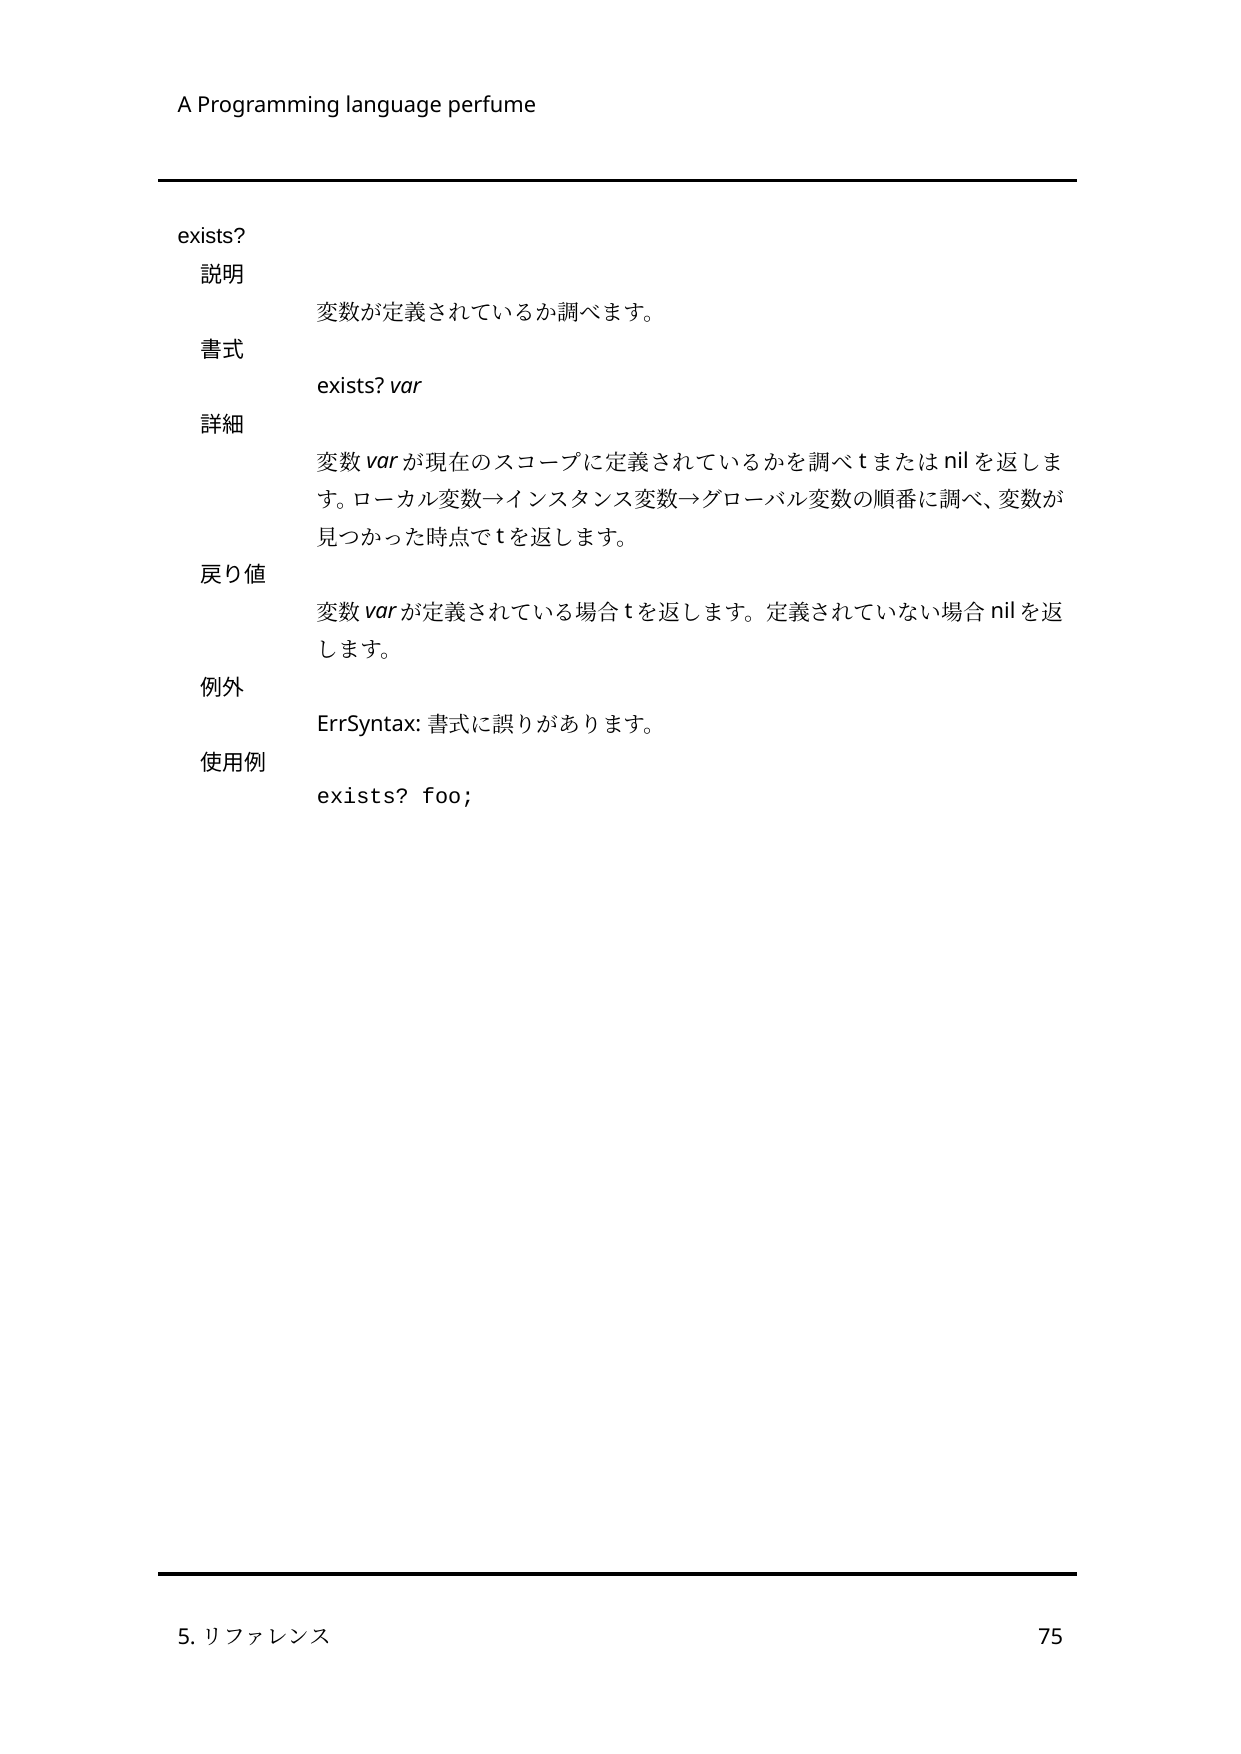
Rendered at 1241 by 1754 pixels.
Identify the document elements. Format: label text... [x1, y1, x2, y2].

table_header 説明 [200, 254, 317, 329]
table_cell 例外 [200, 667, 317, 742]
subtitle exists? [177, 217, 1063, 254]
table_cell 使用例 [200, 742, 317, 817]
table_cell exists? var [317, 329, 1063, 404]
table_cell exists? foo; [317, 742, 1063, 817]
table_header 変数が定義されているか調べます。 [317, 254, 1063, 329]
table_cell 変数varが現在のスコープに定義されているかを調べtまたはnilを返します。ローカル変数→インスタンス変数→グローバル変数の順番に調べ、変数が見つかった時点でtを返します。 [317, 404, 1063, 554]
table_cell 書式 [200, 329, 317, 404]
table_cell 戻り値 [200, 554, 317, 667]
table_cell 変数varが定義されている場合tを返します。定義されていない場合nilを返します。 [317, 554, 1063, 667]
table_cell 詳細 [200, 404, 317, 554]
table_cell ErrSyntax: 書式に誤りがあります。 [317, 667, 1063, 742]
